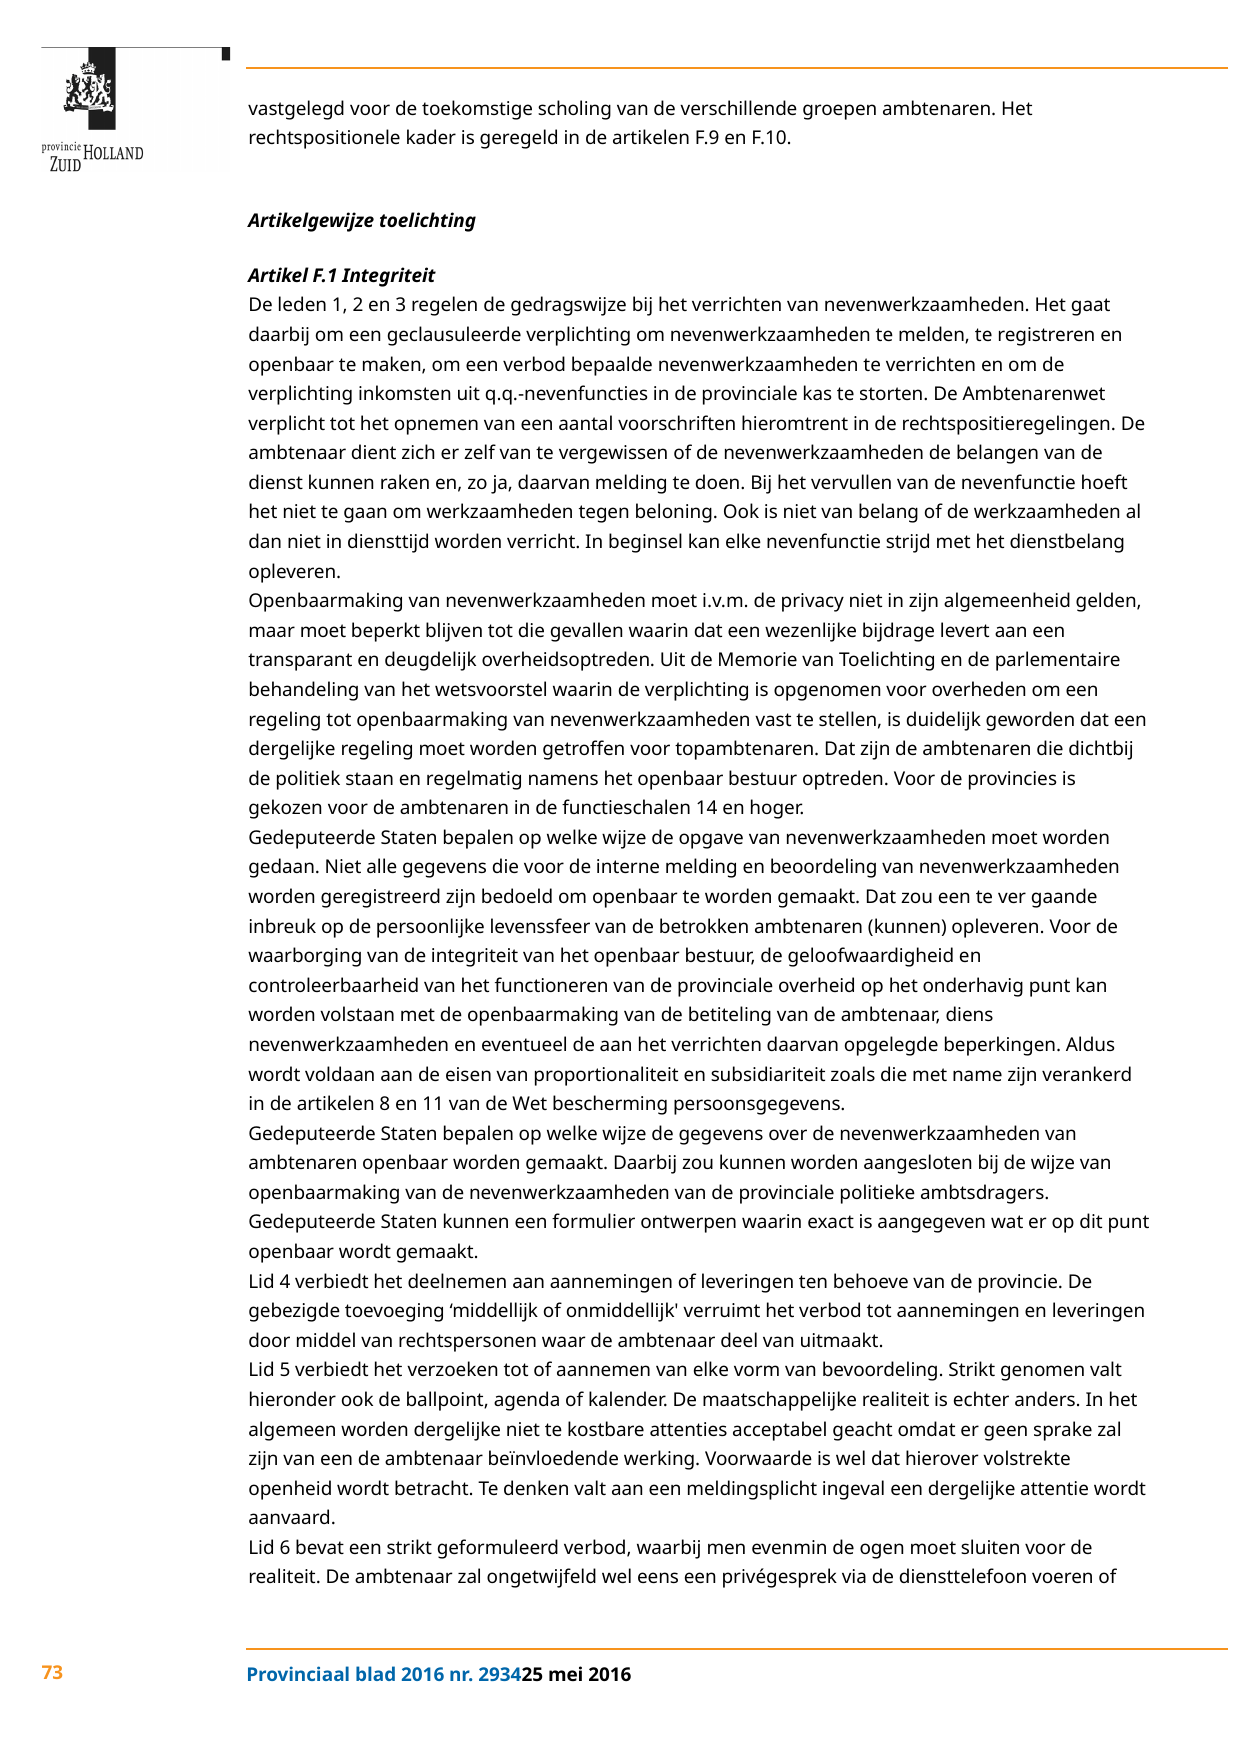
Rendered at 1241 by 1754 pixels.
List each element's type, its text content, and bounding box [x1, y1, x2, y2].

picture [41, 47, 231, 172]
text Artikelgewijze toelichting [248, 207, 1152, 232]
text Lid 4 verbiedt het deelnemen aan aannemingen of leveringen ten behoeve van de provincie. De gebezigde toevoeging ‘middellijk of onmiddellijk' verruimt het verbod tot aannemingen en leveringen door middel van rechtspersonen waar de ambtenaar deel van uitmaakt. [248, 1268, 1152, 1353]
text De leden 1, 2 en 3 regelen de gedragswijze bij het verrichten van nevenwerkzaamheden. Het gaat daarbij om een geclausuleerde verplichting om nevenwerkzaamheden te melden, te registreren en openbaar te maken, om een verbod bepaalde nevenwerkzaamheden te verrichten en om de verplichting inkomsten uit q.q.-nevenfuncties in de provinciale kas te storten. De Ambtenarenwet verplicht tot het opnemen van een aantal voorschriften hieromtrent in de rechtspositieregelingen. De ambtenaar dient zich er zelf van te vergewissen of de nevenwerkzaamheden de belangen van de dienst kunnen raken en, zo ja, daarvan melding te doen. Bij het vervullen van de nevenfunctie hoeft het niet te gaan om werkzaamheden tegen beloning. Ook is niet van belang of de werkzaamheden al dan niet in diensttijd worden verricht. In beginsel kan elke nevenfunctie strijd met het dienstbelang opleveren. [248, 292, 1152, 584]
text Lid 6 bevat een strikt geformuleerd verbod, waarbij men evenmin de ogen moet sluiten voor de realiteit. De ambtenaar zal ongetwijfeld wel eens een privégesprek via de diensttelefoon voeren of [248, 1534, 1152, 1589]
text Gedeputeerde Staten bepalen op welke wijze de opgave van nevenwerkzaamheden moet worden gedaan. Niet alle gegevens die voor de interne melding en beoordeling van nevenwerkzaamheden worden geregistreerd zijn bedoeld om openbaar te worden gemaakt. Dat zou een te ver gaande inbreuk op de persoonlijke levenssfeer van de betrokken ambtenaren (kunnen) opleveren. Voor de waarborging van de integriteit van het openbaar bestuur, de geloofwaardigheid en controleerbaarheid van het functioneren van de provinciale overheid op het onderhavig punt kan worden volstaan met de openbaarmaking van de betiteling van de ambtenaar, diens nevenwerkzaamheden en eventueel de aan het verrichten daarvan opgelegde beperkingen. Aldus wordt voldaan aan de eisen van proportionaliteit en subsidiariteit zoals die met name zijn verankerd in de artikelen 8 en 11 van de Wet bescherming persoonsgegevens. [248, 824, 1152, 1116]
text Artikel F.1 Integriteit [248, 262, 1152, 288]
text Lid 5 verbiedt het verzoeken tot of aannemen van elke vorm van bevoordeling. Strikt genomen valt hieronder ook de ballpoint, agenda of kalender. De maatschappelijke realiteit is echter anders. In het algemeen worden dergelijke niet te kostbare attenties acceptabel geacht omdat er geen sprake zal zijn van een de ambtenaar beïnvloedende werking. Voorwaarde is wel dat hierover volstrekte openheid wordt betracht. Te denken valt aan een meldingsplicht ingeval een dergelijke attentie wordt aanvaard. [248, 1357, 1152, 1530]
text Gedeputeerde Staten bepalen op welke wijze de gegevens over de nevenwerkzaamheden van ambtenaren openbaar worden gemaakt. Daarbij zou kunnen worden aangesloten bij de wijze van openbaarmaking van de nevenwerkzaamheden van de provinciale politieke ambtsdragers. Gedeputeerde Staten kunnen een formulier ontwerpen waarin exact is aangegeven wat er op dit punt openbaar wordt gemaakt. [248, 1120, 1152, 1264]
text Openbaarmaking van nevenwerkzaamheden moet i.v.m. de privacy niet in zijn algemeenheid gelden, maar moet beperkt blijven tot die gevallen waarin dat een wezenlijke bijdrage levert aan een transparant en deugdelijk overheidsoptreden. Uit de Memorie van Toelichting en de parlementaire behandeling van het wetsvoorstel waarin de verplichting is opgenomen voor overheden om een regeling tot openbaarmaking van nevenwerkzaamheden vast te stellen, is duidelijk geworden dat een dergelijke regeling moet worden getroffen voor topambtenaren. Dat zijn de ambtenaren die dichtbij de politiek staan en regelmatig namens het openbaar bestuur optreden. Voor de provincies is gekozen voor de ambtenaren in de functieschalen 14 en hoger. [248, 587, 1152, 820]
text vastgelegd voor de toekomstige scholing van de verschillende groepen ambtenaren. Het rechtspositionele kader is geregeld in de artikelen F.9 en F.10. [248, 95, 1152, 150]
